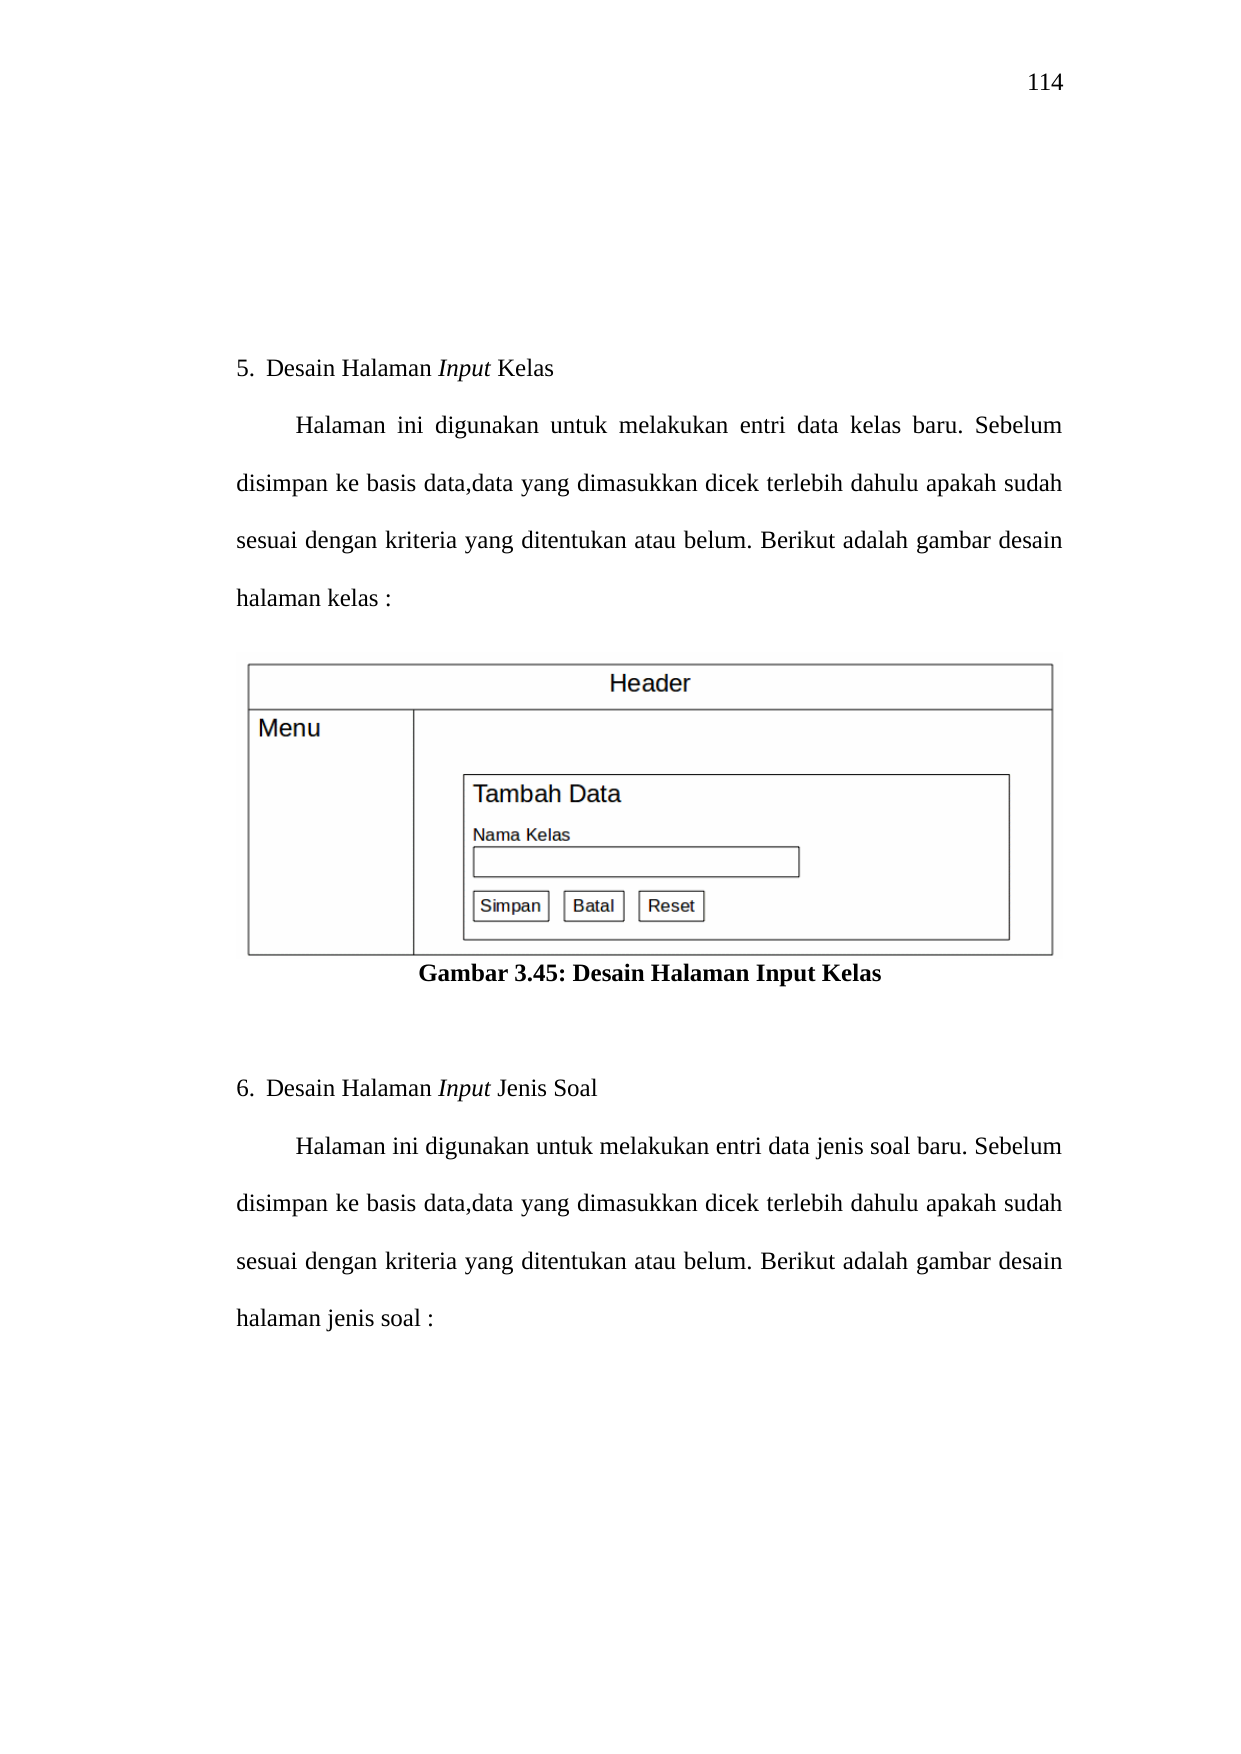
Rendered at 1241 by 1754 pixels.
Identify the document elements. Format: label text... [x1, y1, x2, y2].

text Gambar 3.45: Desain Halaman Input Kelas [236, 959, 1063, 987]
text Halaman ini digunakan untuk melakukan entri data kelas baru. Sebelum disimpan ke basis data,data yang dimasukkan dicek terlebih dahulu apakah sudah sesuai dengan kriteria yang ditentukan atau belum. Berikut adalah gambar desain halaman kelas : [236, 410, 1063, 612]
list Desain Halaman Input Kelas [236, 353, 1063, 382]
picture [236, 652, 1064, 959]
list Desain Halaman Input Jenis Soal [236, 1073, 1063, 1102]
text Halaman ini digunakan untuk melakukan entri data jenis soal baru. Sebelum disimpan ke basis data,data yang dimasukkan dicek terlebih dahulu apakah sudah sesuai dengan kriteria yang ditentukan atau belum. Berikut adalah gambar desain halaman jenis soal : [236, 1131, 1063, 1332]
